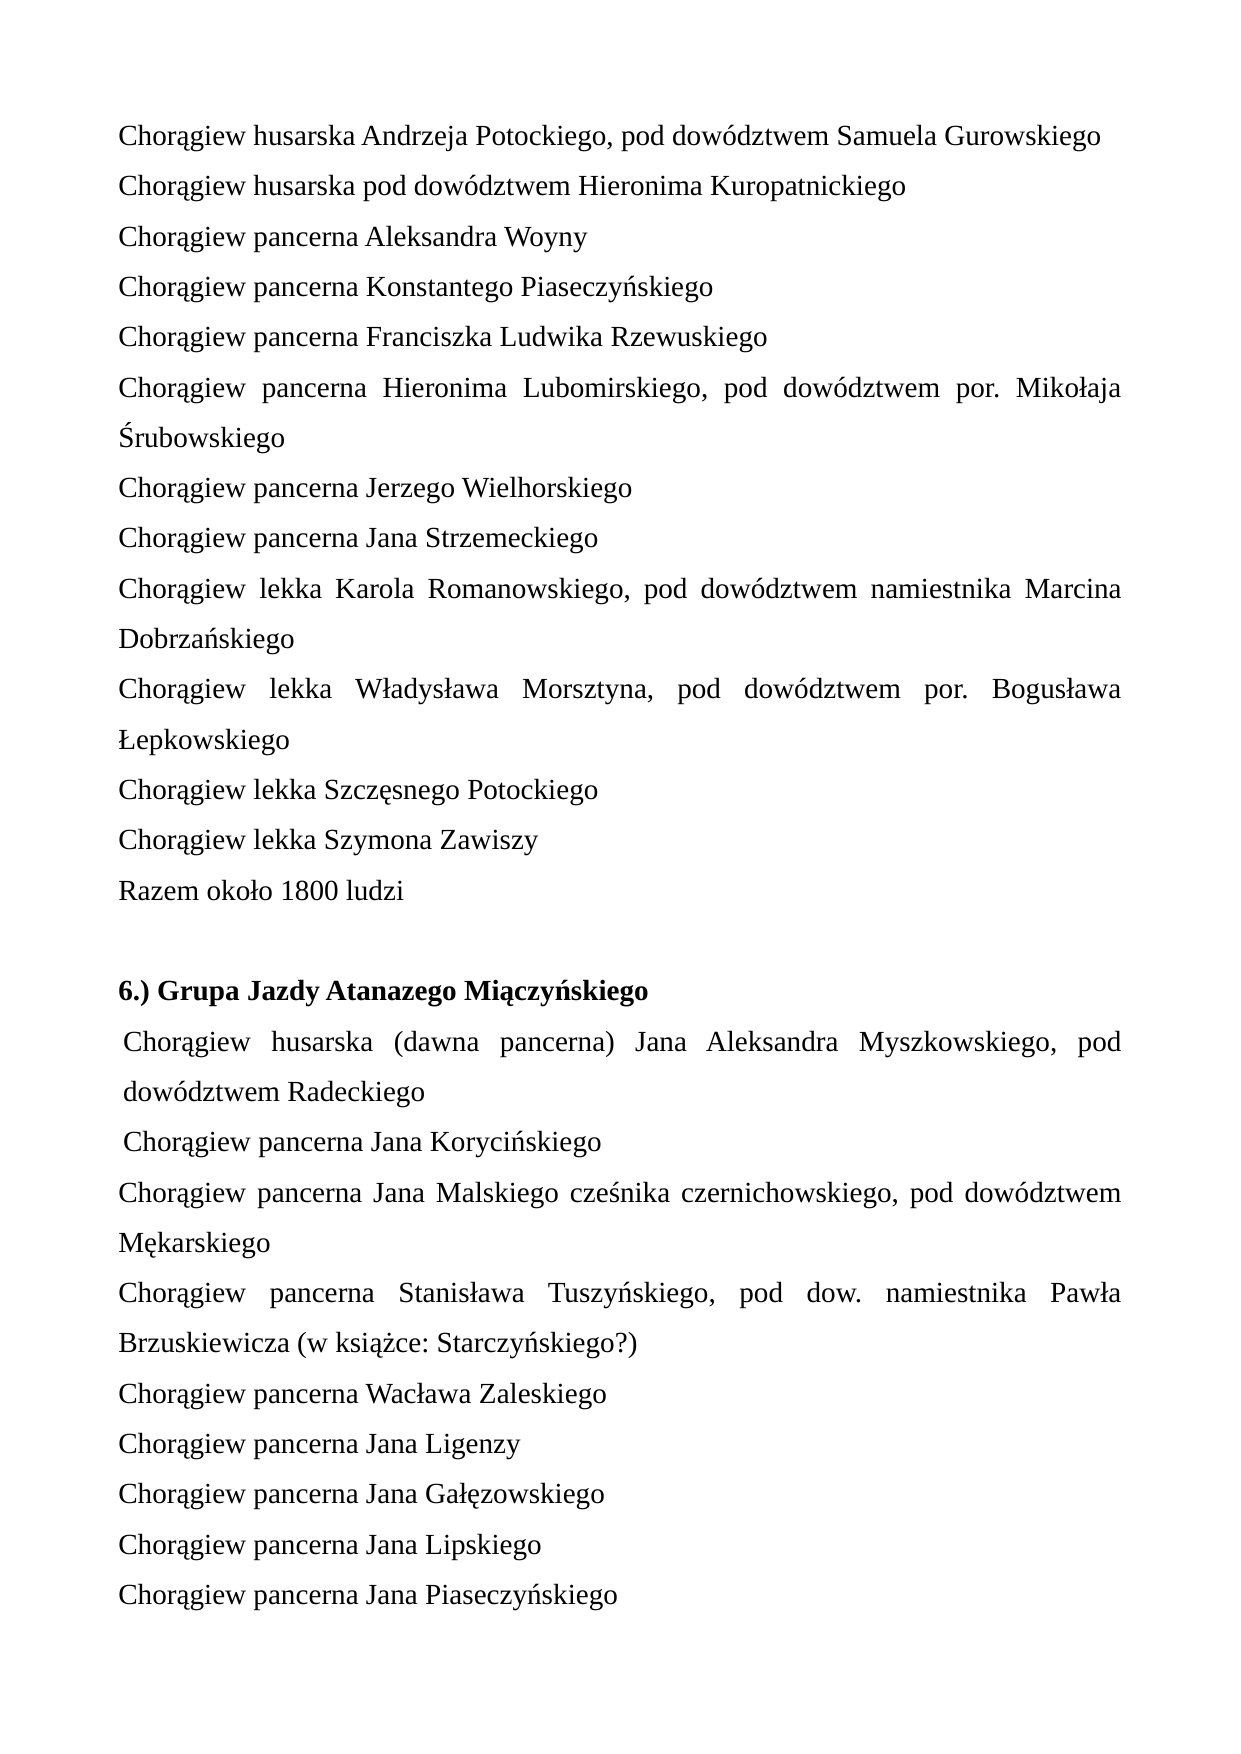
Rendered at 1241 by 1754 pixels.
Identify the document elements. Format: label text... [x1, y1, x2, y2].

text Chorągiew pancerna Wacława Zaleskiego [118, 1376, 1122, 1409]
text Chorągiew husarska Andrzeja Potockiego, pod dowództwem Samuela Gurowskiego [118, 118, 1122, 152]
text Chorągiew pancerna Hieronima Lubomirskiego, pod dowództwem por. Mikołaja Śrubowskiego [118, 370, 1122, 453]
text Chorągiew pancerna Jana Ligenzy [118, 1426, 1122, 1460]
text Chorągiew pancerna Jana Gałęzowskiego [118, 1477, 1122, 1510]
text Chorągiew husarska pod dowództwem Hieronima Kuropatnickiego [118, 168, 1122, 202]
text Chorągiew pancerna Konstantego Piaseczyńskiego [118, 269, 1122, 303]
text 6.) Grupa Jazdy Atanazego Miączyńskiego [118, 973, 1122, 1007]
text Chorągiew lekka Szczęsnego Potockiego [118, 772, 1122, 806]
text Chorągiew lekka Władysława Morsztyna, pod dowództwem por. Bogusława Łepkowskiego [118, 672, 1122, 755]
text Chorągiew pancerna Stanisława Tuszyńskiego, pod dow. namiestnika Pawła Brzuskiewicza (w książce: Starczyńskiego?) [118, 1275, 1122, 1359]
text Chorągiew pancerna Jana Strzemeckiego [118, 521, 1122, 554]
text Chorągiew pancerna Aleksandra Woyny [118, 219, 1122, 252]
text Chorągiew pancerna Jana Piaseczyńskiego [118, 1577, 1122, 1611]
list Chorągiew pancerna Jana Korycińskiego [85, 1124, 1122, 1158]
text Chorągiew lekka Karola Romanowskiego, pod dowództwem namiestnika Marcina Dobrzańskiego [118, 571, 1122, 655]
text Chorągiew pancerna Jana Lipskiego [118, 1527, 1122, 1560]
list Chorągiew husarska (dawna pancerna) Jana Aleksandra Myszkowskiego, pod dowództwem Radeckiego [85, 1024, 1122, 1108]
text Chorągiew pancerna Jerzego Wielhorskiego [118, 470, 1122, 504]
text Chorągiew pancerna Jana Malskiego cześnika czernichowskiego, pod dowództwem Mękarskiego [118, 1175, 1122, 1258]
text Chorągiew lekka Szymona Zawiszy [118, 822, 1122, 856]
text Chorągiew pancerna Franciszka Ludwika Rzewuskiego [118, 319, 1122, 353]
text Razem około 1800 ludzi [118, 873, 1122, 906]
